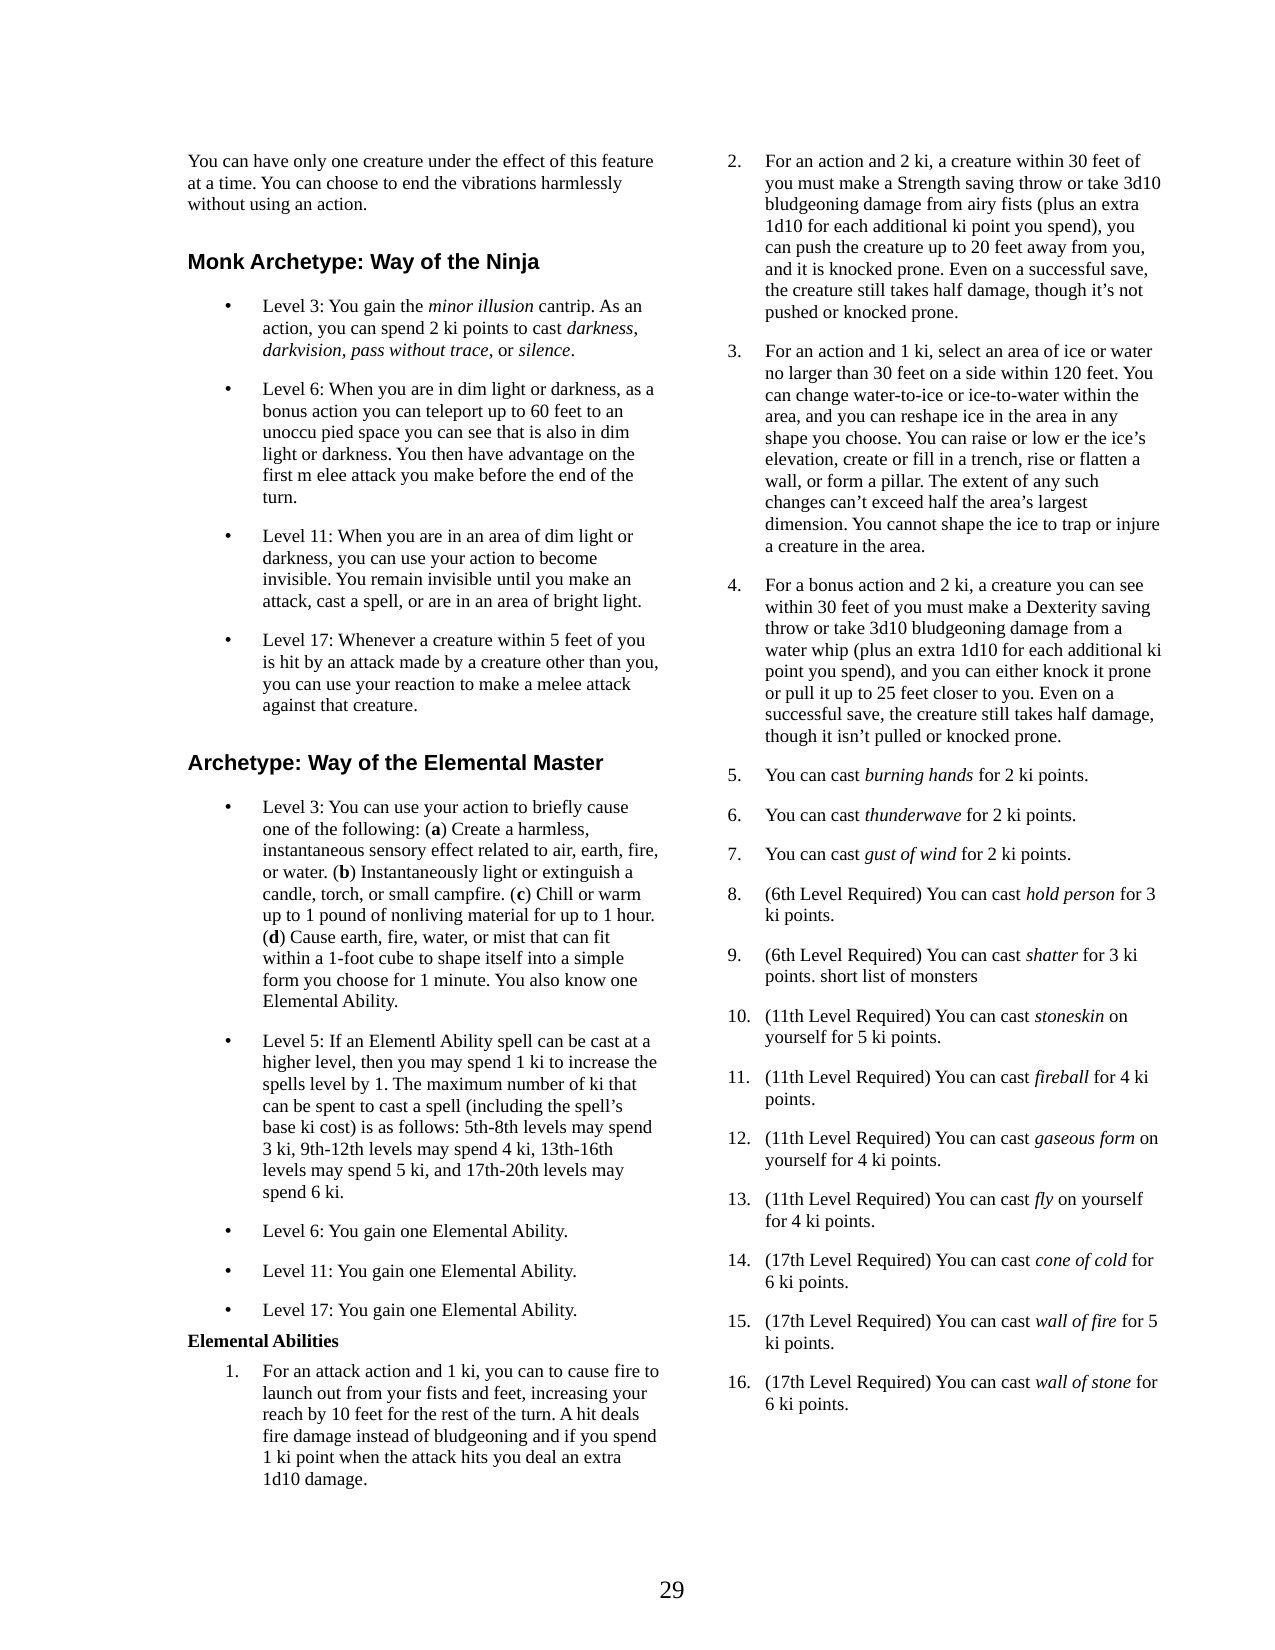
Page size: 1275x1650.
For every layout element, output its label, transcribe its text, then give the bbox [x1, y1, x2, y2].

list You can cast thunderwave for 2 ki points. [727, 804, 1162, 825]
list (11th Level Required) You can cast fireball for 4 ki points. [727, 1066, 1162, 1109]
list Level 11: When you are in an area of dim light or darkness, you can use your action to become invisible. You remain invisible until you make an attack, cast a spell, or are in an area of bright light. [225, 525, 660, 611]
list Level 6: When you are in dim light or darkness, as a bonus action you can teleport up to 60 feet to an unoccu pied space you can see that is also in dim light or darkness. You then have advantage on the first m elee attack you make before the end of the turn. [225, 378, 660, 507]
list For a bonus action and 2 ki, a creature you can see within 30 feet of you must make a Dexterity saving throw or take 3d10 bludgeoning damage from a water whip (plus an extra 1d10 for each additional ki point you spend), and you can either knock it prone or pull it up to 25 feet closer to you. Even on a successful save, the creature still takes half damage, though it isn’t pulled or knocked prone. [727, 574, 1162, 746]
subtitle Monk Archetype: Way of the Ninja [187, 249, 660, 274]
list Level 3: You gain the minor illusion cantrip. As an action, you can spend 2 ki points to cast darkness, darkvision, pass without trace, or silence. [225, 295, 660, 360]
list Level 6: You gain one Elemental Ability. [225, 1220, 660, 1242]
list Level 11: You gain one Elemental Ability. [225, 1260, 660, 1281]
list You can cast burning hands for 2 ki points. [727, 764, 1162, 786]
list (17th Level Required) You can cast wall of stone for 6 ki points. [727, 1371, 1162, 1414]
list You can cast gust of wind for 2 ki points. [727, 843, 1162, 865]
text Elemental Abilities [187, 1330, 660, 1351]
list Level 17: Whenever a creature within 5 feet of you is hit by an attack made by a creature other than you, you can use your reaction to make a melee attack against that creature. [225, 629, 660, 716]
list Level 17: You gain one Elemental Ability. [225, 1299, 660, 1321]
subtitle Archetype: Way of the Elemental Master [187, 749, 660, 775]
list (11th Level Required) You can cast gaseous form on yourself for 4 ki points. [727, 1127, 1162, 1170]
list Level 3: You can use your action to briefly cause one of the following: (a) Create a harmless, instantaneous sensory effect related to air, earth, fire, or water. (b) Instantaneously light or extinguish a candle, torch, or small campfire. (c) Chill or warm up to 1 pound of nonliving material for up to 1 hour. (d) Cause earth, fire, water, or mist that can fit within a 1-foot cube to shape itself into a simple form you choose for 1 minute. You also know one Elemental Ability. [225, 796, 660, 1012]
list (6th Level Required) You can cast shatter for 3 ki points. short list of monsters [727, 944, 1162, 987]
text You can have only one creature under the effect of this feature at a time. You can choose to end the vibrations harmlessly without using an action. [187, 150, 660, 215]
list For an action and 2 ki, a creature within 30 feet of you must make a Strength saving throw or take 3d10 bludgeoning damage from airy fists (plus an extra 1d10 for each additional ki point you spend), you can push the creature up to 20 feet away from you, and it is knocked prone. Even on a successful save, the creature still takes half damage, though it’s not pushed or knocked prone. [727, 150, 1162, 322]
list For an action and 1 ki, select an area of ice or water no larger than 30 feet on a side within 120 feet. You can change water-to-ice or ice-to-water within the area, and you can reshape ice in the area in any shape you choose. You can raise or low er the ice’s elevation, create or fill in a trench, rise or flatten a wall, or form a pillar. The extent of any such changes can’t exceed half the area’s largest dimension. You cannot shape the ice to trap or injure a creature in the area. [727, 340, 1162, 556]
list (17th Level Required) You can cast wall of fire for 5 ki points. [727, 1310, 1162, 1353]
list For an attack action and 1 ki, you can to cause fire to launch out from your fists and feet, increasing your reach by 10 feet for the rest of the turn. A hit deals fire damage instead of bludgeoning and if you spend 1 ki point when the attack hits you deal an extra 1d10 damage. [225, 1360, 660, 1489]
list (11th Level Required) You can cast fly on yourself for 4 ki points. [727, 1188, 1162, 1231]
list Level 5: If an Elementl Ability spell can be cast at a higher level, then you may spend 1 ki to increase the spells level by 1. The maximum number of ki that can be spent to cast a spell (including the spell’s base ki cost) is as follows: 5th-8th levels may spend 3 ki, 9th-12th levels may spend 4 ki, 13th-16th levels may spend 5 ki, and 17th-20th levels may spend 6 ki. [225, 1030, 660, 1202]
list (11th Level Required) You can cast stoneskin on yourself for 5 ki points. [727, 1005, 1162, 1048]
list (17th Level Required) You can cast cone of cold for 6 ki points. [727, 1249, 1162, 1292]
list (6th Level Required) You can cast hold person for 3 ki points. [727, 883, 1162, 926]
